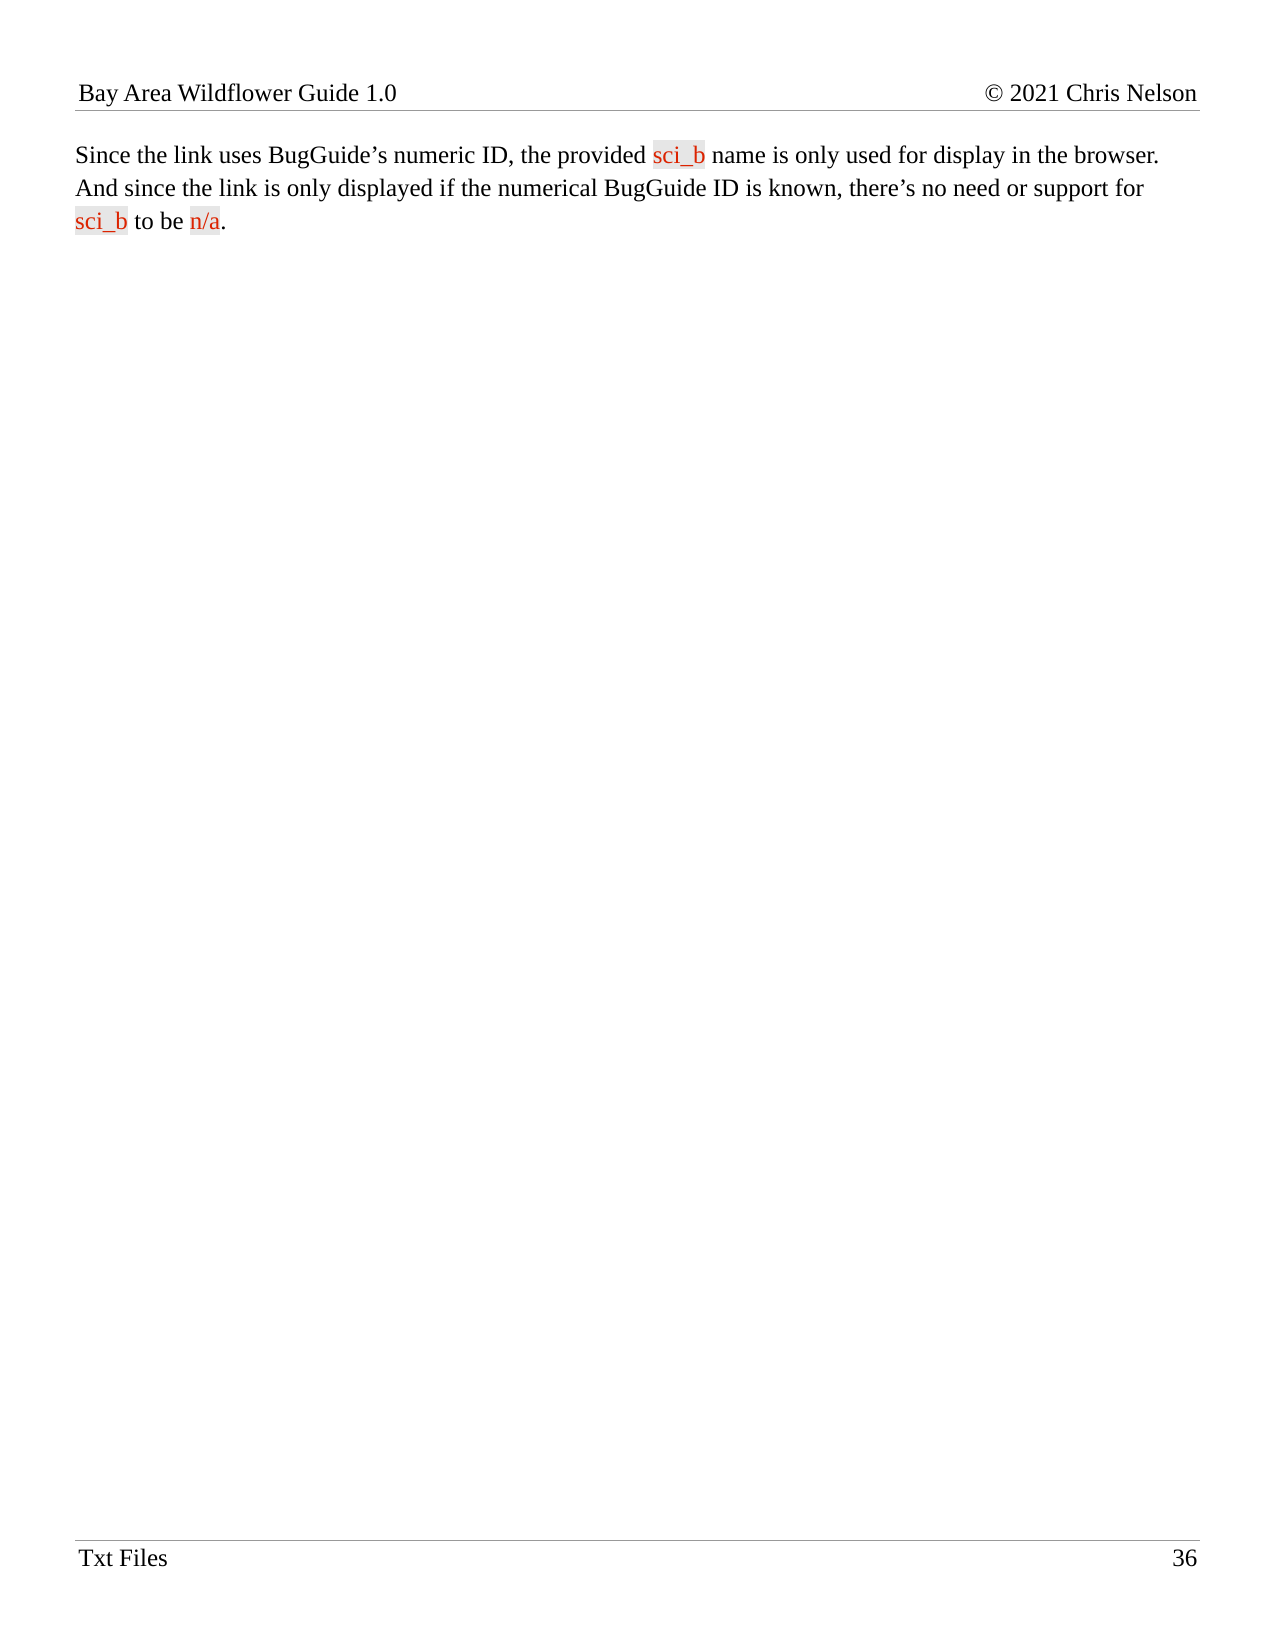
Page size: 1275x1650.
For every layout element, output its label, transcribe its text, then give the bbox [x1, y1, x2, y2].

text Since the link uses BugGuide’s numeric ID, the provided sci_b name is only used for display in the browser. And since the link is only displayed if the numerical BugGuide ID is known, there’s no need or support for sci_b to be n/a. [75, 140, 1200, 235]
